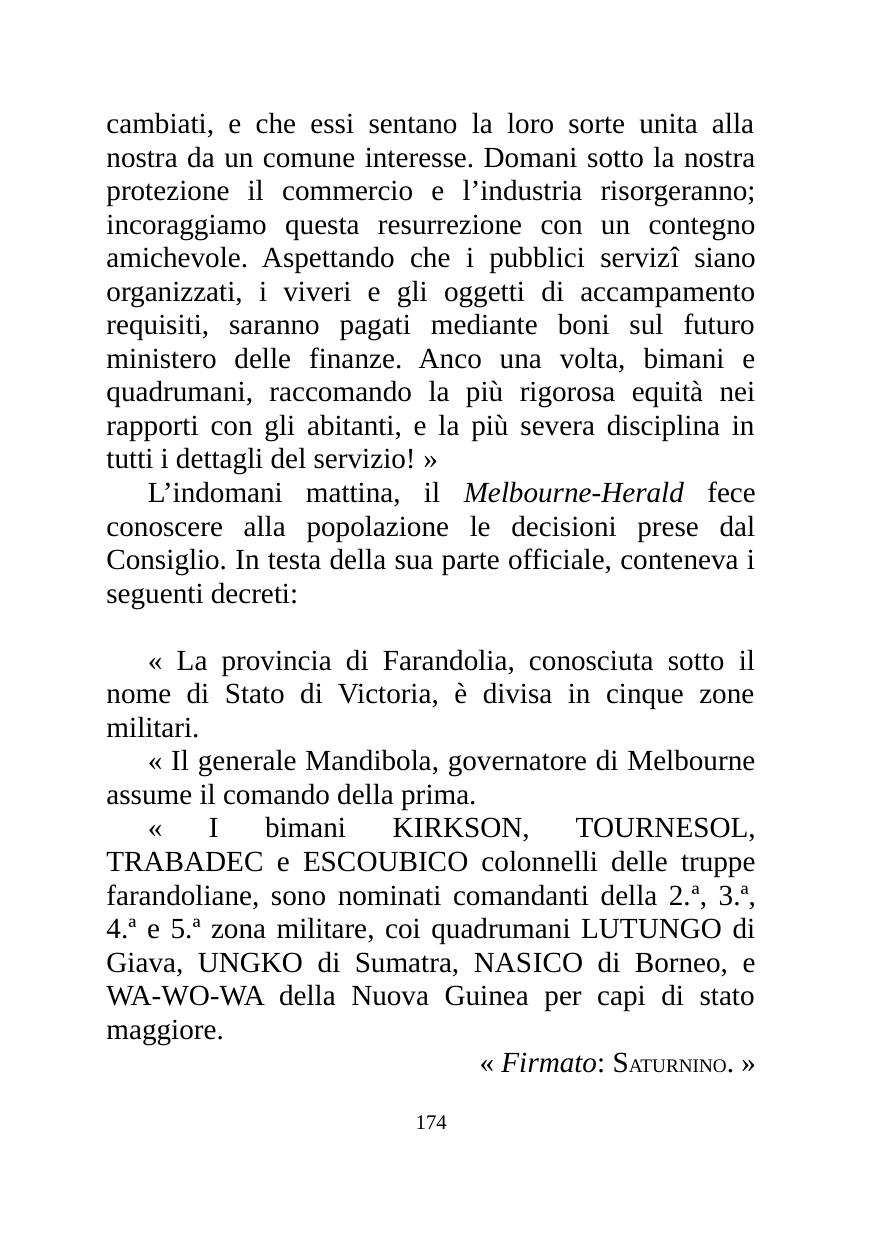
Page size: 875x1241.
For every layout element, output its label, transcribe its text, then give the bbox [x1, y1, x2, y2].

text L’indomani mattina, il Melbourne-Herald fece conoscere alla popolazione le decisioni prese dal Consiglio. In testa della sua parte officiale, conteneva i seguenti decreti: [106, 475, 756, 609]
text « Il generale Mandibola, governatore di Melbourne assume il comando della prima. [106, 743, 756, 811]
text « I bimani KIRKSON, TOURNESOL, TRABADEC e ESCOUBICO colonnelli delle truppe farandoliane, sono nominati comandanti della 2.ª, 3.ª, 4.ª e 5.ª zona militare, coi quadrumani LUTUNGO di Giava, UNGKO di Sumatra, NASICO di Borneo, e WA-WO-WA della Nuova Guinea per capi di stato maggiore. [106, 811, 756, 1045]
text cambiati, e che essi sentano la loro sorte unita alla nostra da un comune interesse. Domani sotto la nostra protezione il commercio e l’industria risorgeranno; incoraggiamo questa resurrezione con un contegno amichevole. Aspettando che i pubblici servizî siano organizzati, i viveri e gli oggetti di accampamento requisiti, saranno pagati mediante boni sul futuro ministero delle finanze. Anco una volta, bimani e quadrumani, raccomando la più rigorosa equità nei rapporti con gli abitanti, e la più severa disciplina in tutti i dettagli del servizio! » [106, 106, 756, 475]
text « La provincia di Farandolia, conosciuta sotto il nome di Stato di Victoria, è divisa in cinque zone militari. [106, 643, 756, 743]
text « Firmato: Saturnino. » [106, 1045, 756, 1079]
